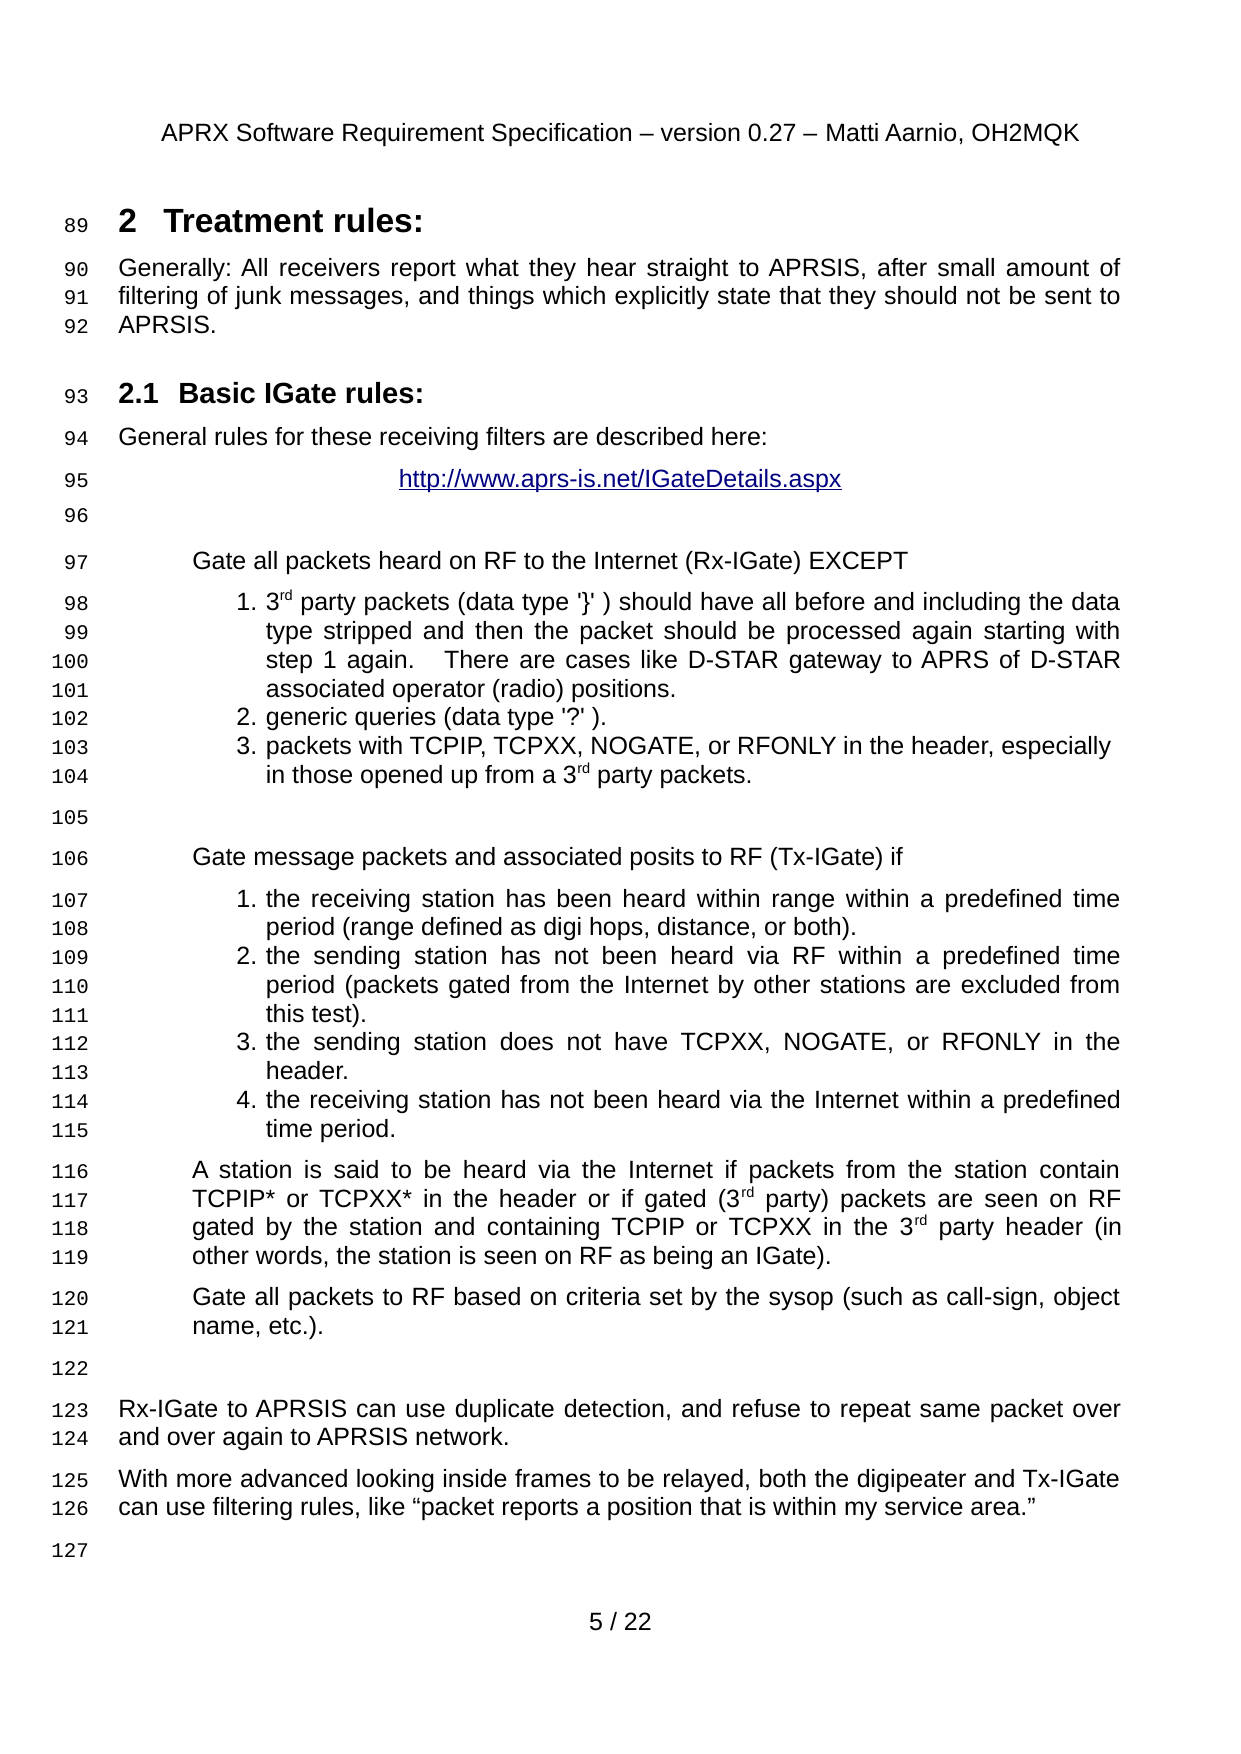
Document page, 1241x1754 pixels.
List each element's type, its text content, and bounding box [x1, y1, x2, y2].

list packets with TCPIP, TCPXX, NOGATE, or RFONLY in the header, especially in those opened up from a 3rd party packets. [236, 731, 1122, 788]
text http://www.aprs-is.net/IGateDetails.aspx [118, 463, 1122, 492]
list the sending station does not have TCPXX, NOGATE, or RFONLY in the header. [236, 1027, 1122, 1085]
text General rules for these receiving filters are described here: [118, 422, 1122, 451]
list the sending station has not been heard via RF within a predefined time period (packets gated from the Internet by other stations are excluded from this test). [236, 941, 1122, 1027]
list the receiving station has not been heard via the Internet within a predefined time period. [236, 1085, 1122, 1142]
text Gate all packets to RF based on criteria set by the sysop (such as call-sign, object name, etc.). [192, 1282, 1122, 1340]
list A station is said to be heard via the Internet if packets from the station contain TCPIP* or TCPXX* in the header or if gated (3rd party) packets are seen on RF gated by the station and containing TCPIP or TCPXX in the 3rd party header (in other words, the station is seen on RF as being an IGate). [162, 1155, 1122, 1270]
text Generally: All receivers report what they hear straight to APRSIS, after small amount of filtering of junk messages, and things which explicitly state that they should not be sent to APRSIS. [118, 252, 1122, 339]
text Gate message packets and associated posits to RF (Tx-IGate) if [192, 842, 1122, 871]
list generic queries (data type '?' ). [236, 702, 1122, 731]
subtitle Basic IGate rules: [118, 376, 1122, 410]
subtitle Treatment rules: [118, 201, 1122, 240]
list 3rd party packets (data type '}' ) should have all before and including the data type stripped and then the packet should be processed again starting with step 1 again. There are cases like D-STAR gateway to APRS of D-STAR associated operator (radio) positions. [236, 587, 1122, 702]
text Rx-IGate to APRSIS can use duplicate detection, and refuse to repeat same packet over and over again to APRSIS network. [118, 1393, 1122, 1451]
text Gate all packets heard on RF to the Internet (Rx-IGate) EXCEPT [192, 546, 1122, 575]
text With more advanced looking inside frames to be relayed, both the digipeater and Tx-IGate can use filtering rules, like “packet reports a position that is within my service area.” [118, 1463, 1122, 1521]
list the receiving station has been heard within range within a predefined time period (range defined as digi hops, distance, or both). [236, 883, 1122, 941]
